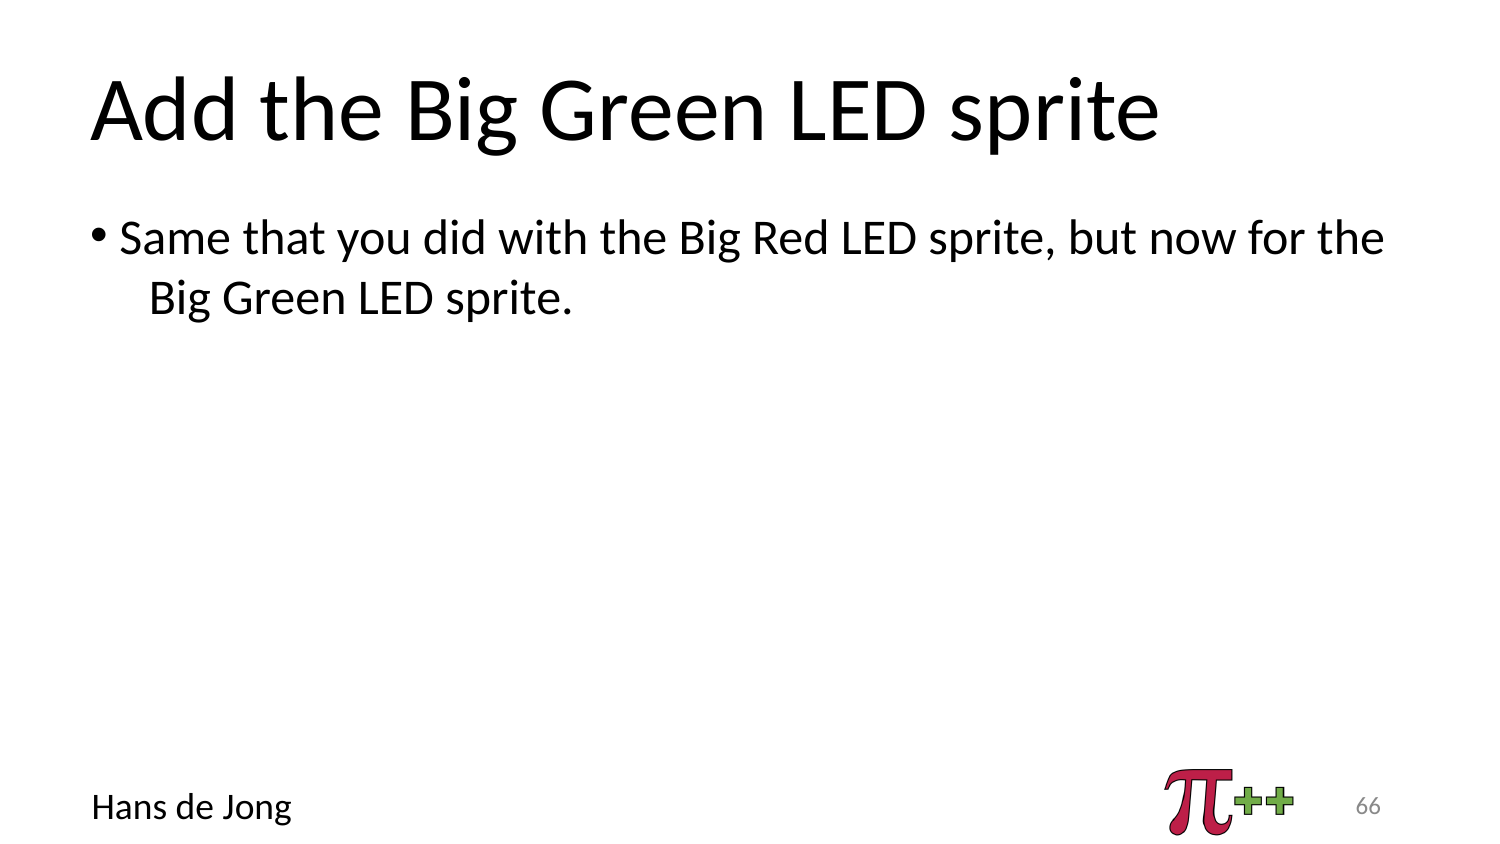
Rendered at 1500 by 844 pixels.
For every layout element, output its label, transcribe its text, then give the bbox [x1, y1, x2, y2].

list Same that you did with the Big Red LED sprite, but now for the Big Green LED sprite. [75, 196, 1426, 754]
text_box 66 [1340, 782, 1426, 827]
title Add the Big Green LED sprite [75, 33, 1426, 175]
